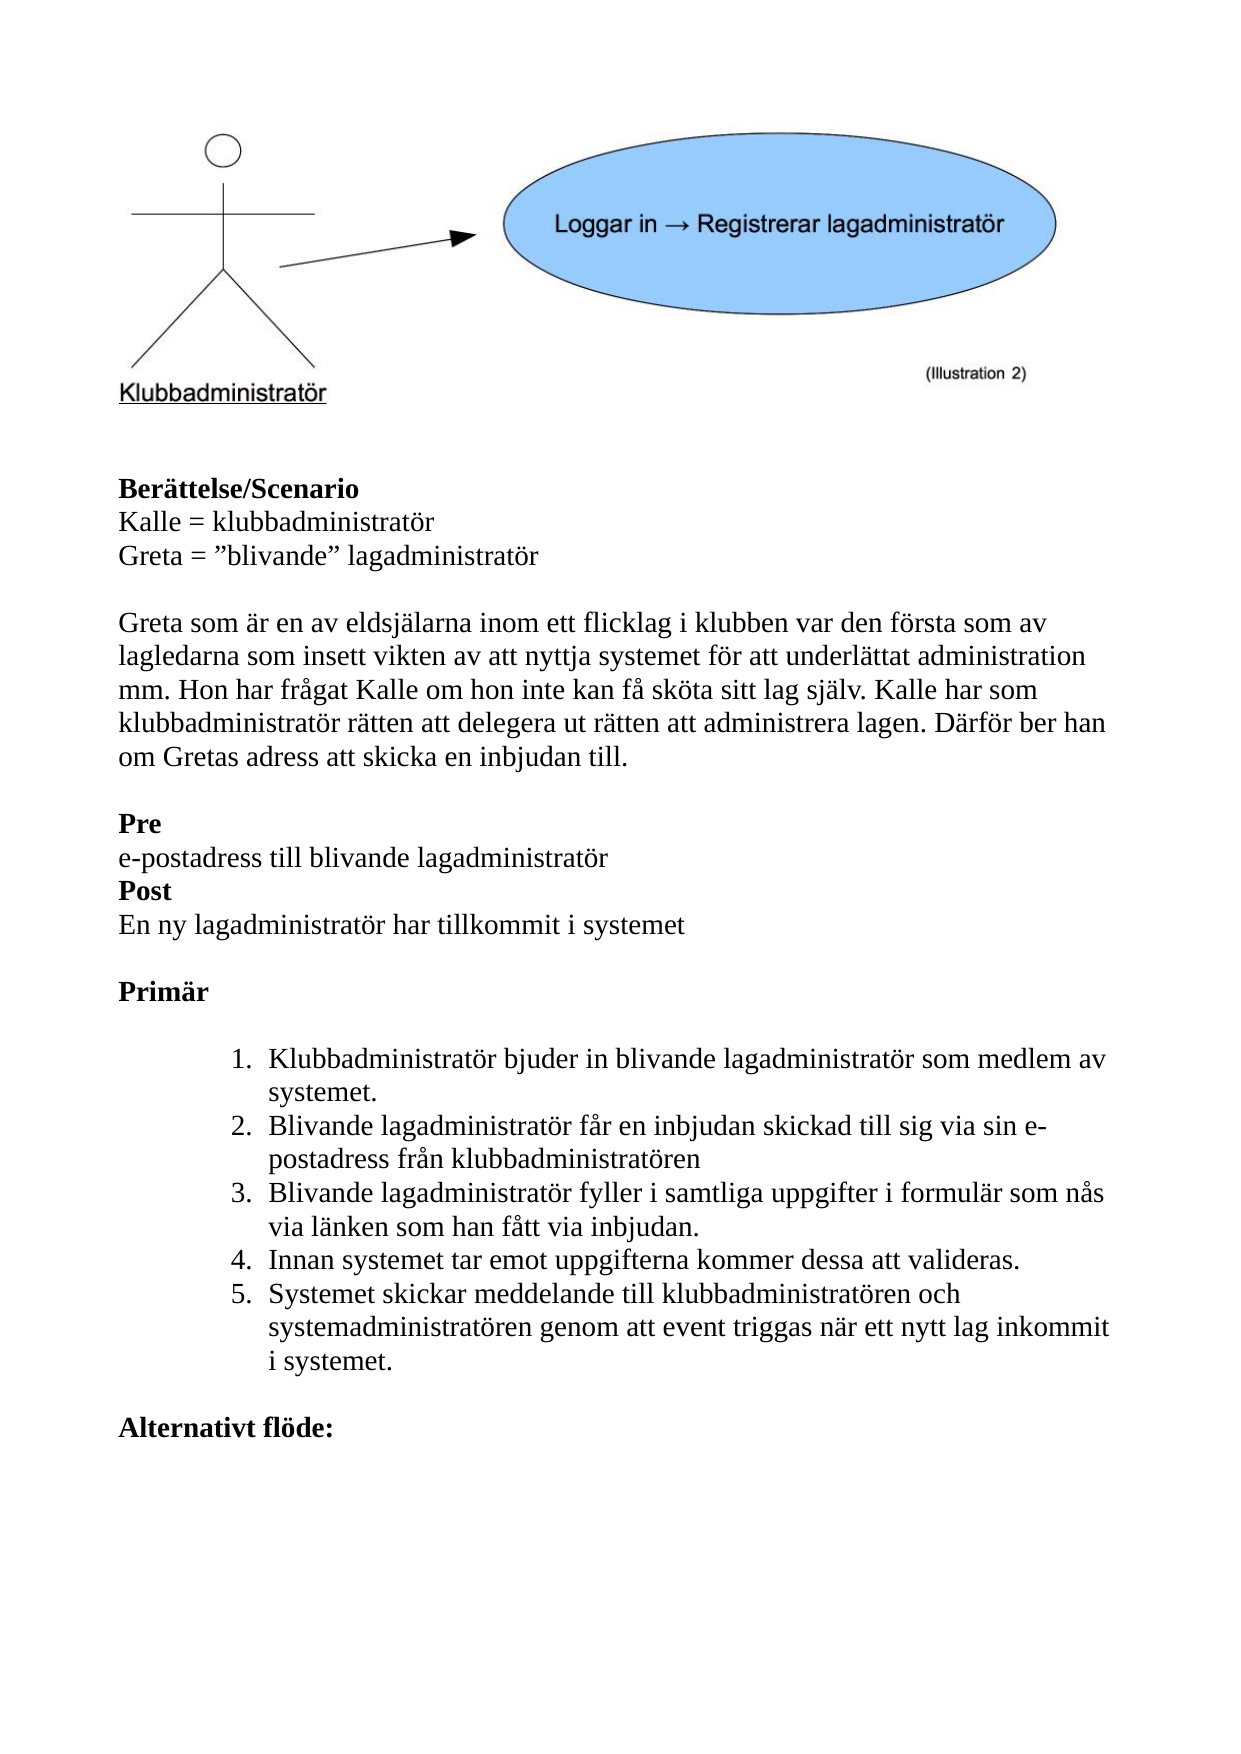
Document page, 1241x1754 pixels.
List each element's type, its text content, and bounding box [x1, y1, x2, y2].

text e-postadress till blivande lagadministratör [118, 840, 1122, 873]
text Alternativt flöde: [118, 1410, 1122, 1443]
list Innan systemet tar emot uppgifterna kommer dessa att valideras. [231, 1242, 1122, 1276]
text Primär [118, 974, 1122, 1007]
text En ny lagadministratör har tillkommit i systemet [118, 907, 1122, 940]
list Blivande lagadministratör fyller i samtliga uppgifter i formulär som nås via länken som han fått via inbjudan. [231, 1175, 1122, 1242]
text Post [118, 873, 1122, 907]
text Kalle = klubbadministratör [118, 504, 1122, 538]
text Greta som är en av eldsjälarna inom ett flicklag i klubben var den första som av lagledarna som insett vikten av att nyttja systemet för att underlättat administration mm. Hon har frågat Kalle om hon inte kan få sköta sitt lag själv. Kalle har som klubbadministratör rätten att delegera ut rätten att administrera lagen. Därför ber han om Gretas adress att skicka en inbjudan till. [118, 605, 1122, 773]
picture [118, 118, 1123, 404]
text Berättelse/Scenario [118, 471, 1122, 504]
list Klubbadministratör bjuder in blivande lagadministratör som medlem av systemet. [231, 1041, 1122, 1108]
list Blivande lagadministratör får en inbjudan skickad till sig via sin e-postadress från klubbadministratören [231, 1108, 1122, 1175]
text Greta = ”blivande” lagadministratör [118, 538, 1122, 571]
text Pre [118, 806, 1122, 840]
list Systemet skickar meddelande till klubbadministratören och systemadministratören genom att event triggas när ett nytt lag inkommit i systemet. [231, 1276, 1122, 1376]
